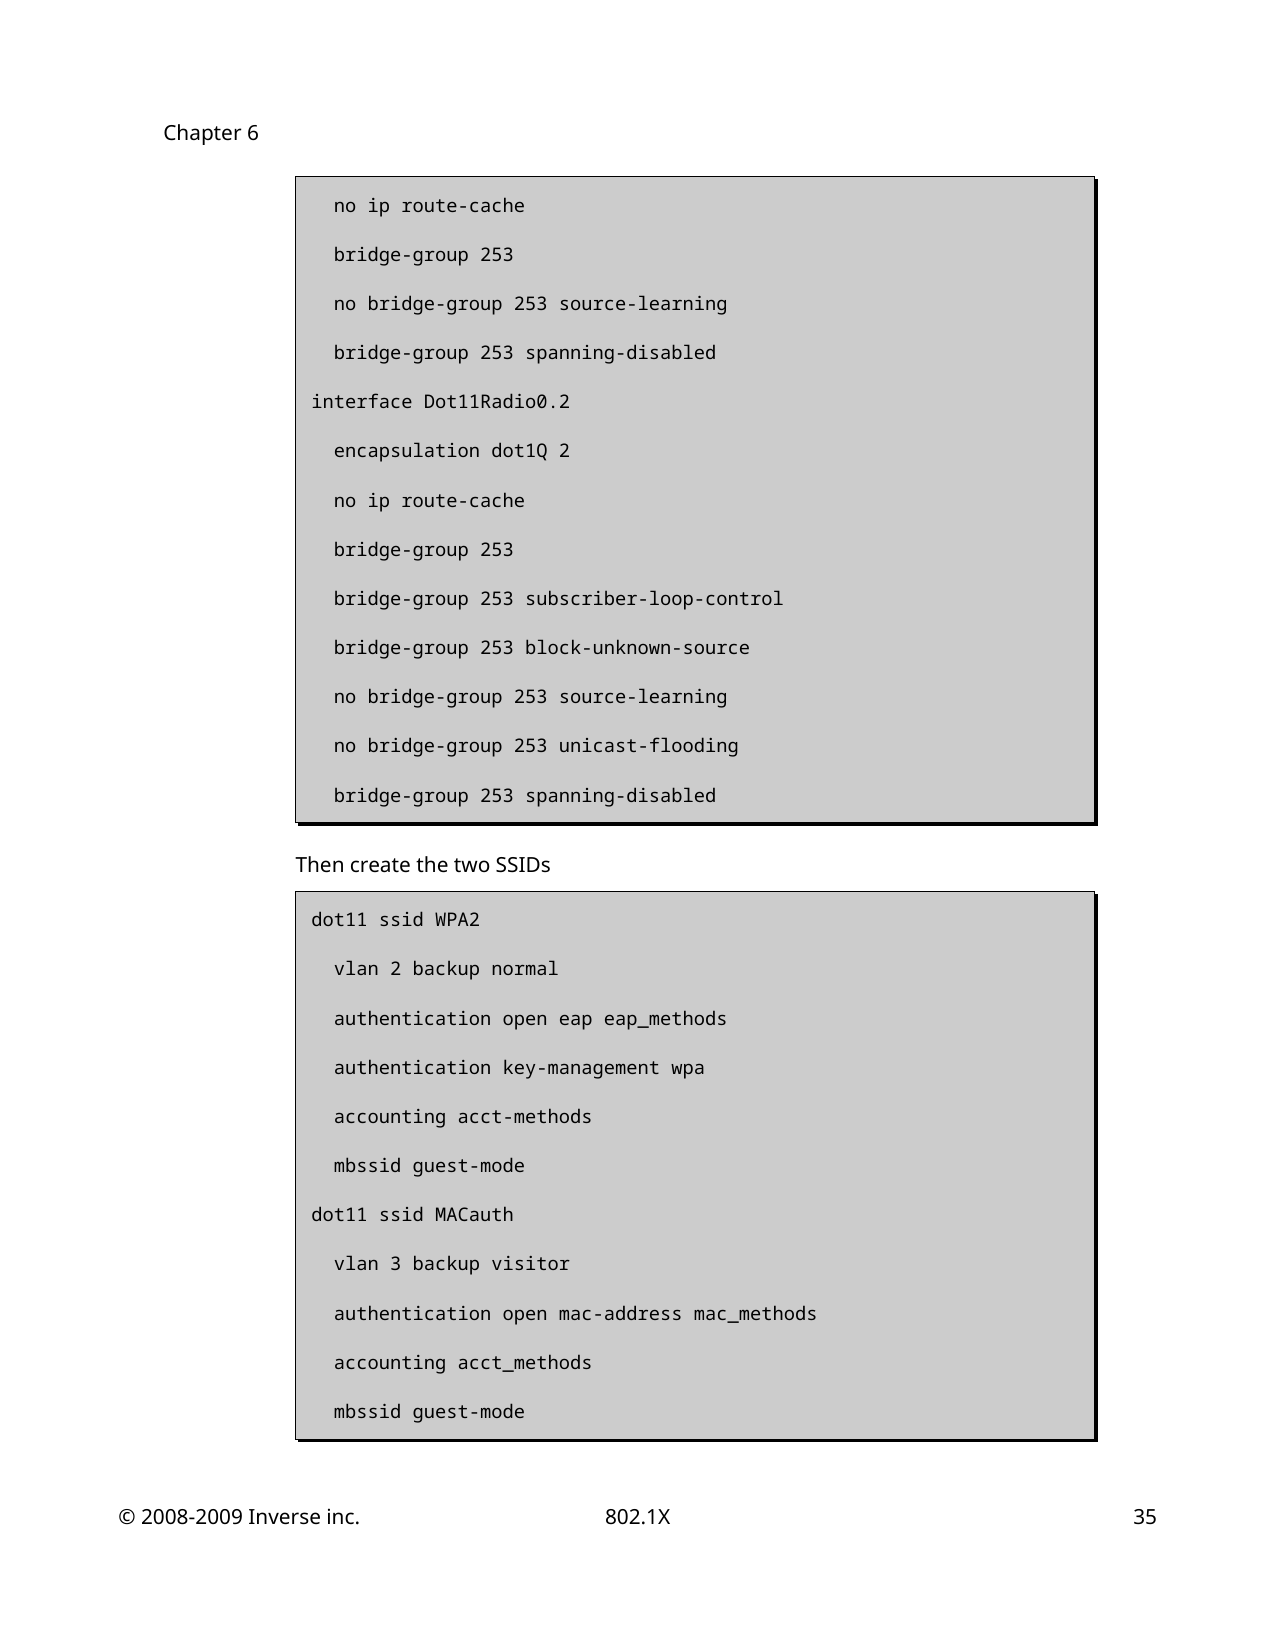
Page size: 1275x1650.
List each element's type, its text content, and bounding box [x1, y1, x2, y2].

text vlan 3 backup visitor [296, 1235, 1094, 1276]
text no bridge-group 253 source-learning [296, 274, 1094, 316]
text encapsulation dot1Q 2 [296, 422, 1094, 463]
text authentication open eap eap_methods [296, 989, 1094, 1030]
text dot11 ssid WPA2 [296, 892, 1094, 932]
text authentication key-management wpa [296, 1038, 1094, 1079]
text no bridge-group 253 unicast-flooding [296, 717, 1094, 758]
text Then create the two SSIDs [295, 850, 1157, 878]
text accounting acct_methods [296, 1333, 1094, 1374]
text no ip route-cache [296, 471, 1094, 512]
text bridge-group 253 block-unknown-source [296, 618, 1094, 660]
text bridge-group 253 [296, 520, 1094, 562]
text no bridge-group 253 source-learning [296, 668, 1094, 709]
text interface Dot11Radio0.2 [296, 373, 1094, 414]
text authentication open mac-address mac_methods [296, 1284, 1094, 1325]
text bridge-group 253 spanning-disabled [296, 766, 1094, 822]
text bridge-group 253 spanning-disabled [296, 323, 1094, 365]
text mbssid guest-mode [296, 1137, 1094, 1178]
text bridge-group 253 [296, 225, 1094, 267]
text mbssid guest-mode [296, 1382, 1094, 1439]
text no ip route-cache [296, 177, 1094, 217]
text vlan 2 backup normal [296, 940, 1094, 981]
text accounting acct-methods [296, 1087, 1094, 1129]
text dot11 ssid MACauth [296, 1186, 1094, 1227]
text bridge-group 253 subscriber-loop-control [296, 569, 1094, 611]
